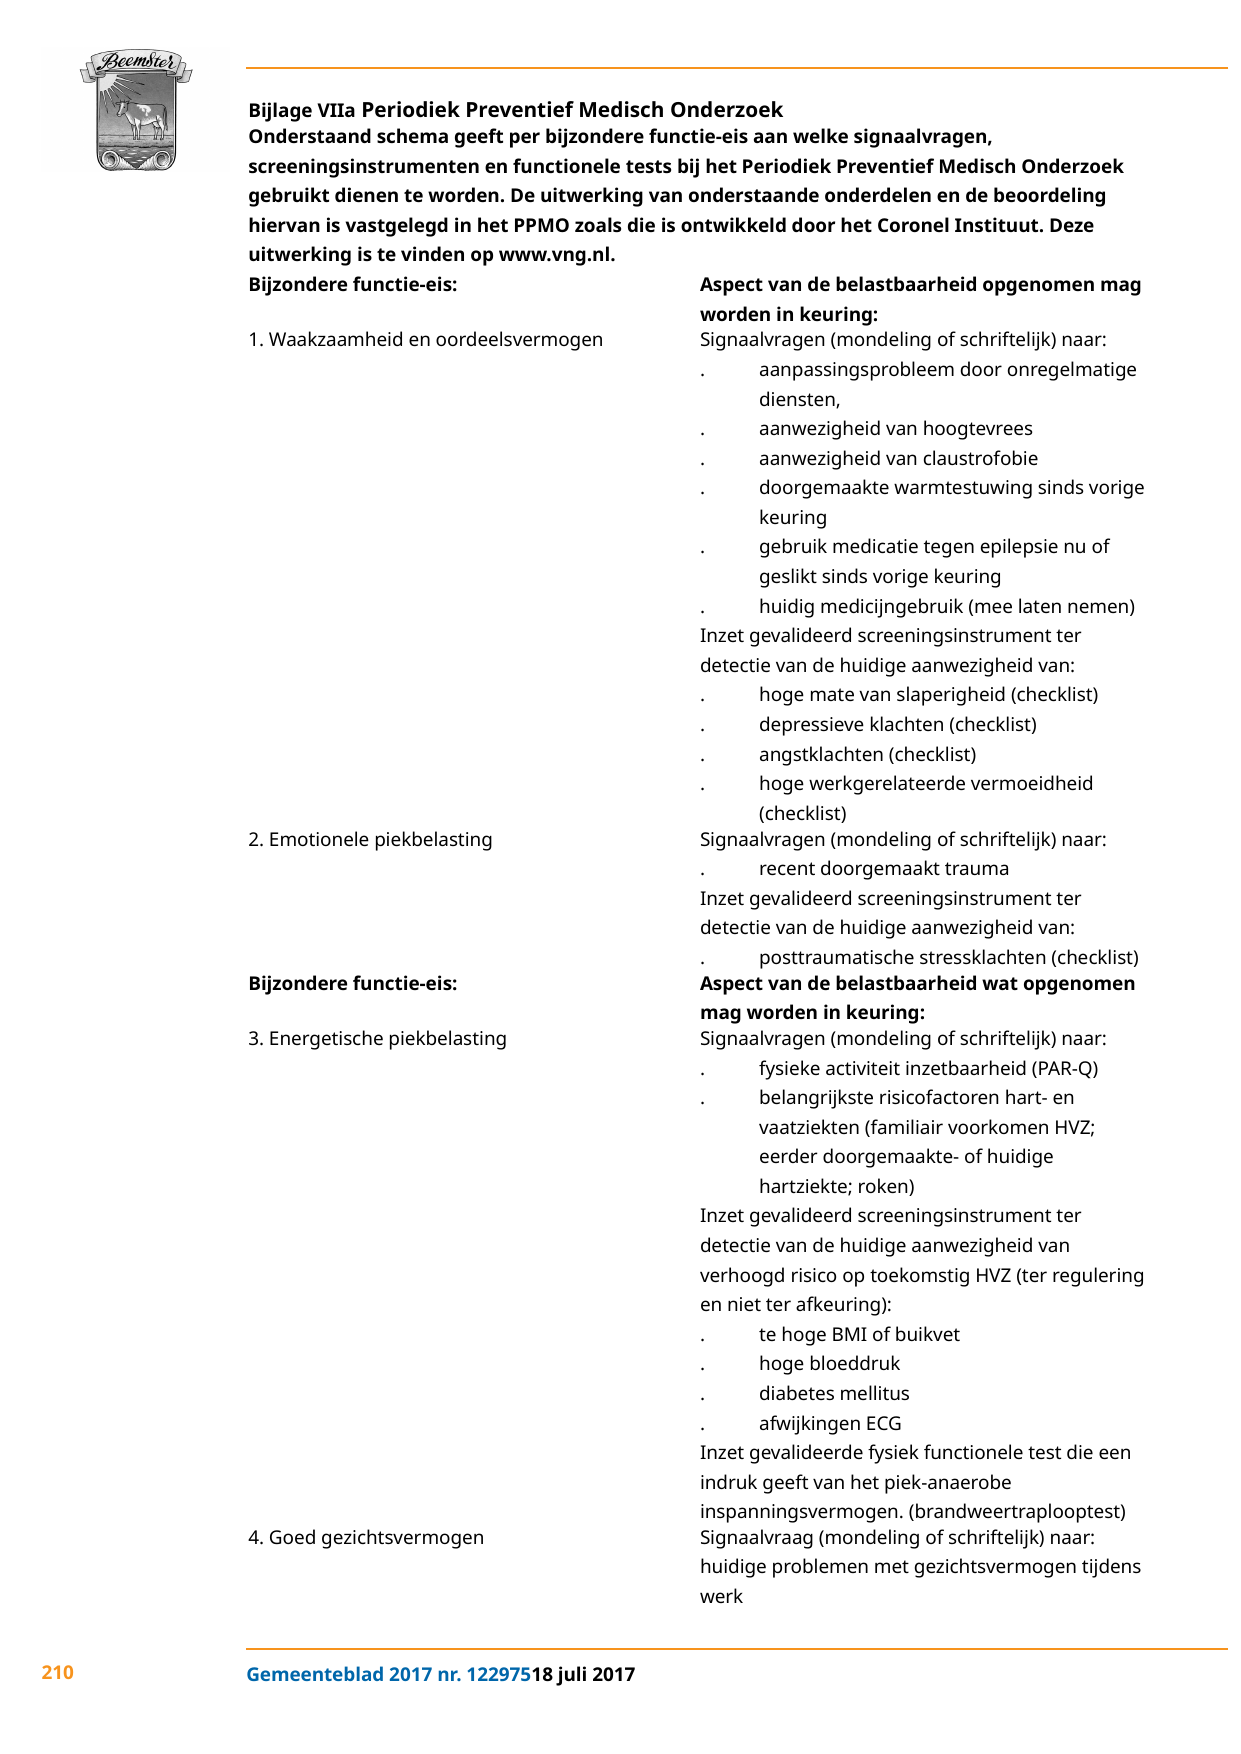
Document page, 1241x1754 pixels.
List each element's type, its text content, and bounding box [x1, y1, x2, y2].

table_cell Aspect van de belastbaarheid wat opgenomen mag worden in keuring: [700, 970, 1152, 1025]
text Onderstaand schema geeft per bijzondere functie-eis aan welke signaalvragen, screeningsinstrumenten en functionele tests bij het Periodiek Preventief Medisch Onderzoek gebruikt dienen te worden. De uitwerking van onderstaande onderdelen en de beoordeling hiervan is vastgelegd in het PPMO zoals die is ontwikkeld door het Coronel Instituut. Deze uitwerking is te vinden op www.vng.nl. [248, 123, 1152, 267]
table_header Bijzondere functie-eis: [248, 271, 700, 327]
table_cell Signaalvragen (mondeling of schriftelijk) naar: aanpassingsprobleem door onregelmatige diensten, aanwezigheid van hoogtevrees aanwezigheid van claustrofobie doorgemaakte warmtestuwing sinds vorige keuring gebruik medicatie tegen epilepsie nu of geslikt sinds vorige keuring huidig medicijngebruik (mee laten nemen) Inzet gevalideerd screeningsinstrument ter detectie van de huidige aanwezigheid van: hoge mate van slaperigheid (checklist) depressieve klachten (checklist) angstklachten (checklist) hoge werkgerelateerde vermoeidheid (checklist) [700, 327, 1152, 826]
table_cell Signaalvraag (mondeling of schriftelijk) naar: huidige problemen met gezichtsvermogen tijdens werk [700, 1524, 1152, 1609]
table_cell 4. Goed gezichtsvermogen [248, 1524, 700, 1609]
picture [41, 47, 231, 172]
table_cell Bijzondere functie-eis: [248, 970, 700, 1025]
text Bijlage VIIa Periodiek Preventief Medisch Onderzoek [248, 95, 1152, 123]
table_cell 3. Energetische piekbelasting [248, 1025, 700, 1524]
table_cell 2. Emotionele piekbelasting [248, 826, 700, 970]
table_cell Signaalvragen (mondeling of schriftelijk) naar: recent doorgemaakt trauma Inzet gevalideerd screeningsinstrument ter detectie van de huidige aanwezigheid van: posttraumatische stressklachten (checklist) [700, 826, 1152, 970]
table_cell 1. Waakzaamheid en oordeelsvermogen [248, 327, 700, 826]
table_cell Signaalvragen (mondeling of schriftelijk) naar: fysieke activiteit inzetbaarheid (PAR-Q) belangrijkste risicofactoren hart- en vaatziekten (familiair voorkomen HVZ; eerder doorgemaakte- of huidige hartziekte; roken) Inzet gevalideerd screeningsinstrument ter detectie van de huidige aanwezigheid van verhoogd risico op toekomstig HVZ (ter regulering en niet ter afkeuring): te hoge BMI of buikvet hoge bloeddruk diabetes mellitus afwijkingen ECG Inzet gevalideerde fysiek functionele test die een indruk geeft van het piek-anaerobe inspanningsvermogen. (brandweertraplooptest) [700, 1025, 1152, 1524]
table_header Aspect van de belastbaarheid opgenomen mag worden in keuring: [700, 271, 1152, 327]
